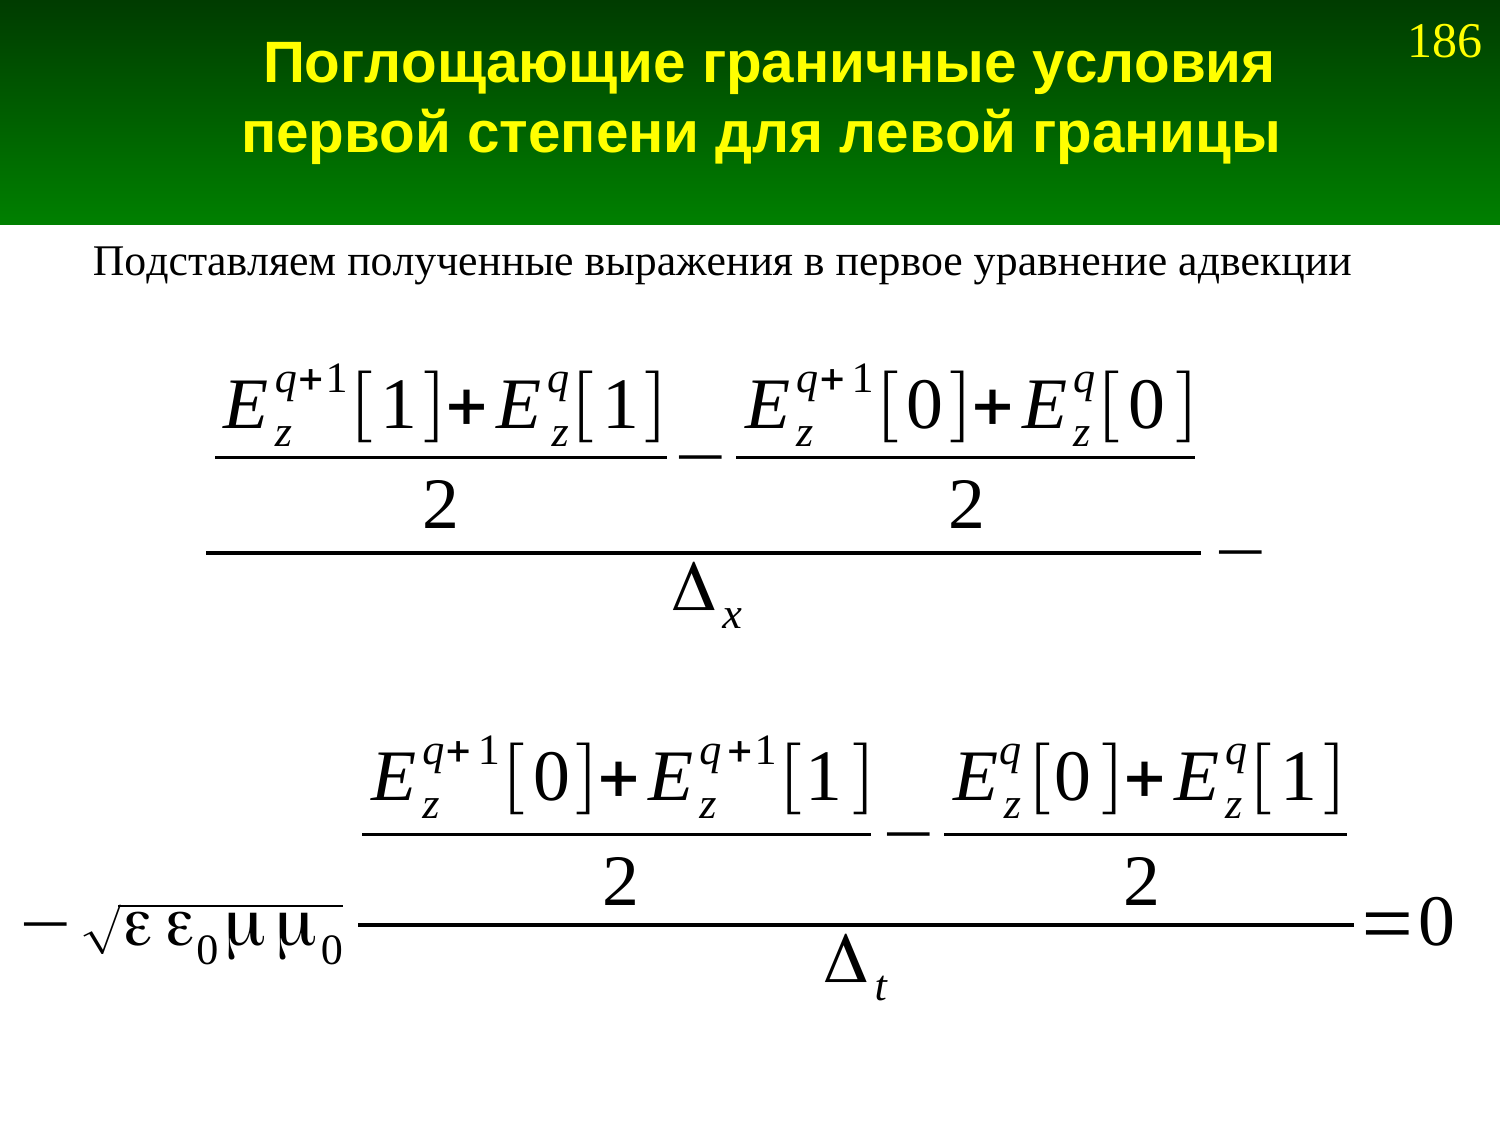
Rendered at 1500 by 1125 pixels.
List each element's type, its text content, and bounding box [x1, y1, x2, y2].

text_box Подставляем полученные выражения в первое уравнение адвекции [78, 224, 1422, 300]
title Поглощающие граничные условия первой степени для левой границы [123, 0, 1399, 192]
chart [0, 351, 1477, 1010]
